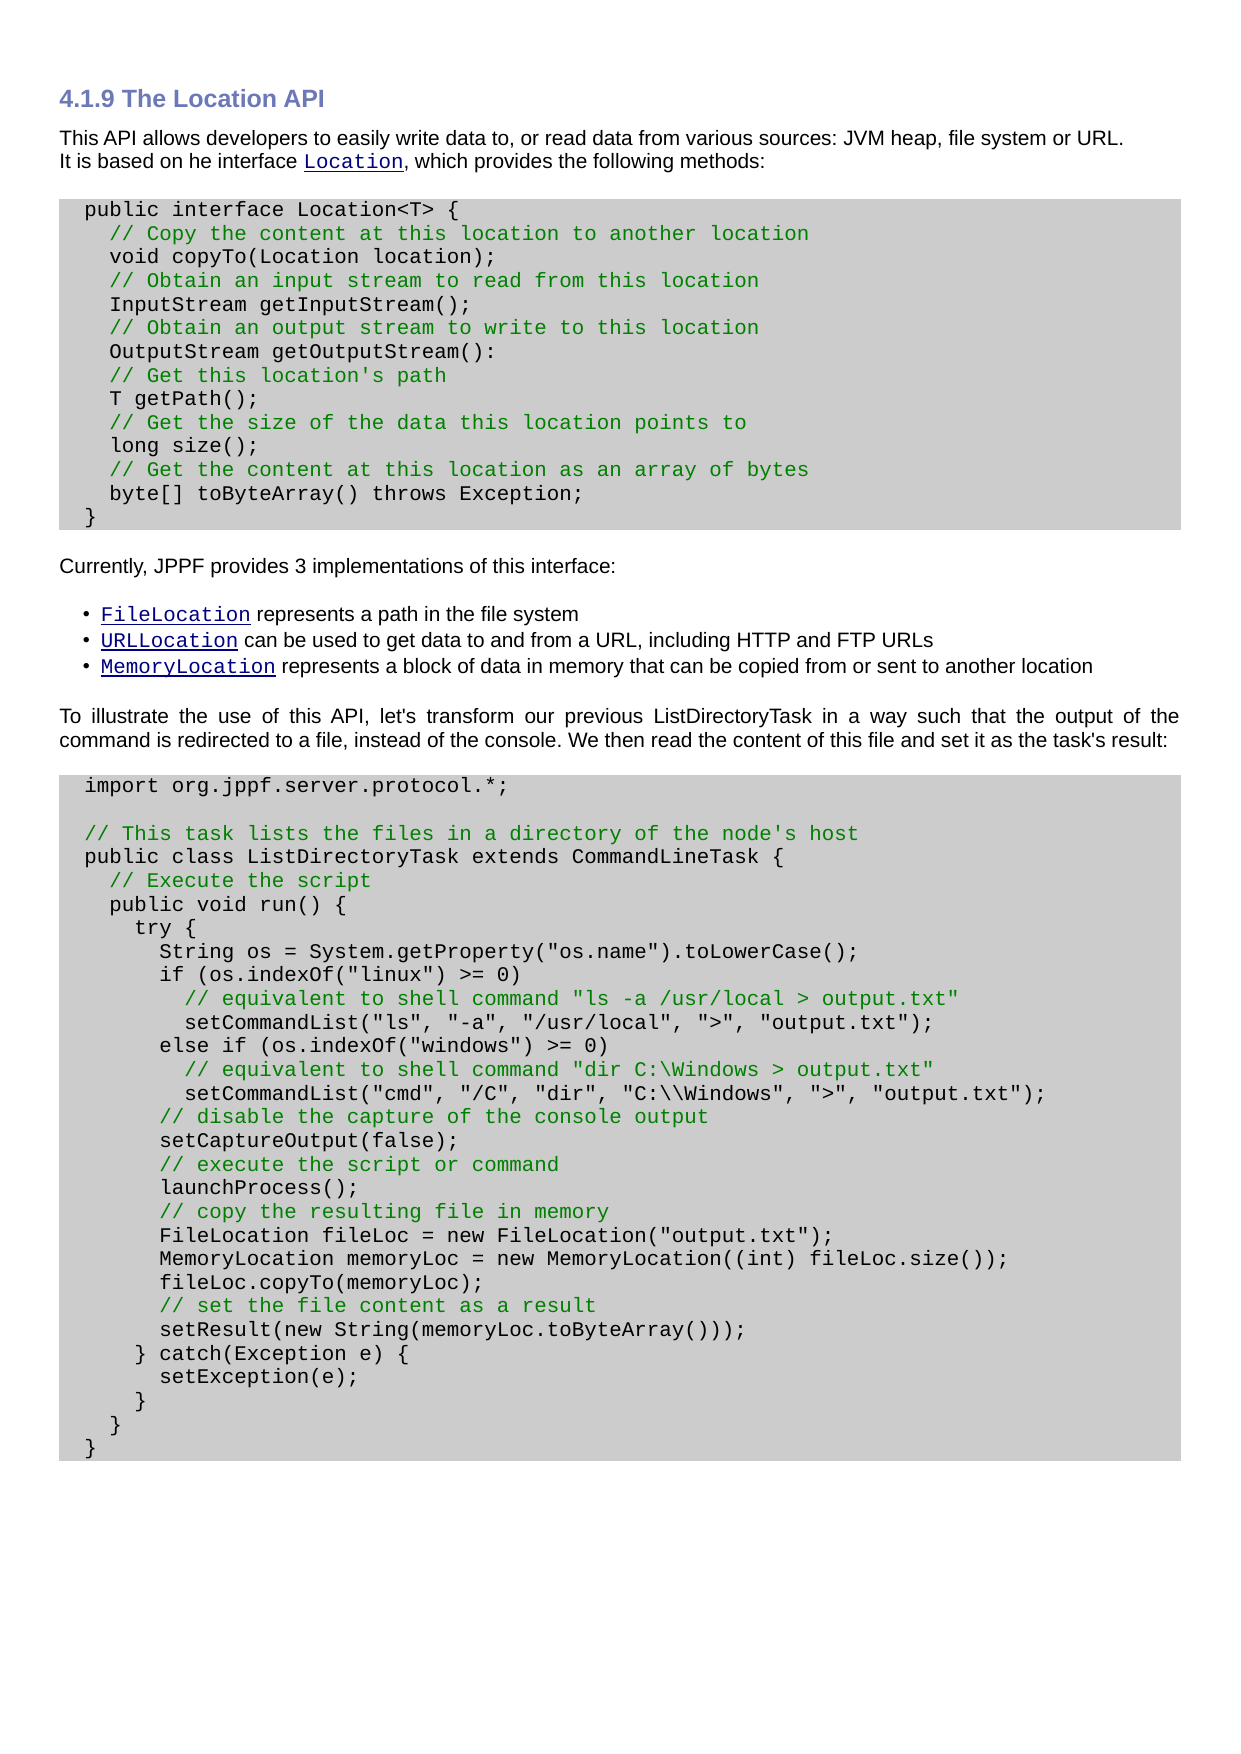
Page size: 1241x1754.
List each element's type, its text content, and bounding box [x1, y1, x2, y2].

text void copyTo(Location location); [59, 246, 1181, 270]
text launchProcess(); [59, 1177, 1181, 1201]
text // Obtain an input stream to read from this location [59, 270, 1181, 294]
text setCaptureOutput(false); [59, 1130, 1181, 1154]
list URLLocation can be used to get data to and from a URL, including HTTP and FTP URLs [83, 628, 1181, 654]
text // set the file content as a result [59, 1296, 1181, 1319]
list FileLocation represents a path in the file system [83, 602, 1181, 628]
text } [59, 1437, 1181, 1461]
text public class ListDirectoryTask extends CommandLineTask { [59, 846, 1181, 870]
text FileLocation fileLoc = new FileLocation("output.txt"); [59, 1224, 1181, 1248]
text if (os.indexOf("linux") >= 0) [59, 964, 1181, 988]
text } catch(Exception e) { [59, 1343, 1181, 1366]
text // Copy the content at this location to another location [59, 223, 1181, 246]
text It is based on he interface Location, which provides the following methods: [59, 149, 1181, 175]
text // Obtain an output stream to write to this location [59, 317, 1181, 341]
text // This task lists the files in a directory of the node's host [59, 823, 1181, 846]
text long size(); [59, 436, 1181, 459]
text // execute the script or command [59, 1154, 1181, 1177]
text else if (os.indexOf("windows") >= 0) [59, 1035, 1181, 1059]
text fileLoc.copyTo(memoryLoc); [59, 1272, 1181, 1296]
text // Execute the script [59, 870, 1181, 893]
text Currently, JPPF provides 3 implementations of this interface: [59, 554, 1181, 578]
text } [59, 1414, 1181, 1437]
text public interface Location<T> { [59, 199, 1181, 223]
text OutputStream getOutputStream(): [59, 341, 1181, 364]
text setException(e); [59, 1366, 1181, 1390]
text This API allows developers to easily write data to, or read data from various sources: JVM heap, file system or URL. [59, 125, 1181, 149]
text try { [59, 917, 1181, 941]
text // disable the capture of the console output [59, 1106, 1181, 1130]
list MemoryLocation represents a block of data in memory that can be copied from or sent to another location [83, 654, 1181, 679]
subtitle The Location API [59, 84, 1181, 113]
text import org.jppf.server.protocol.*; [59, 775, 1181, 799]
text // equivalent to shell command "ls -a /usr/local > output.txt" [59, 988, 1181, 1012]
text setResult(new String(memoryLoc.toByteArray())); [59, 1319, 1181, 1343]
text setCommandList("cmd", "/C", "dir", "C:\\Windows", ">", "output.txt"); [59, 1083, 1181, 1106]
text // equivalent to shell command "dir C:\Windows > output.txt" [59, 1059, 1181, 1083]
text InputStream getInputStream(); [59, 294, 1181, 317]
text // Get the content at this location as an array of bytes [59, 459, 1181, 483]
text public void run() { [59, 893, 1181, 917]
text } [59, 1390, 1181, 1414]
text MemoryLocation memoryLoc = new MemoryLocation((int) fileLoc.size()); [59, 1248, 1181, 1272]
text T getPath(); [59, 388, 1181, 412]
text setCommandList("ls", "-a", "/usr/local", ">", "output.txt"); [59, 1012, 1181, 1035]
text // Get this location's path [59, 364, 1181, 388]
text byte[] toByteArray() throws Exception; [59, 483, 1181, 506]
text To illustrate the use of this API, let's transform our previous ListDirectoryTask in a way such that the output of the command is redirected to a file, instead of the console. We then read the content of this file and set it as the task's result: [59, 703, 1181, 751]
text // copy the resulting file in memory [59, 1201, 1181, 1224]
text // Get the size of the data this location points to [59, 412, 1181, 436]
text } [59, 506, 1181, 530]
text String os = System.getProperty("os.name").toLowerCase(); [59, 941, 1181, 964]
